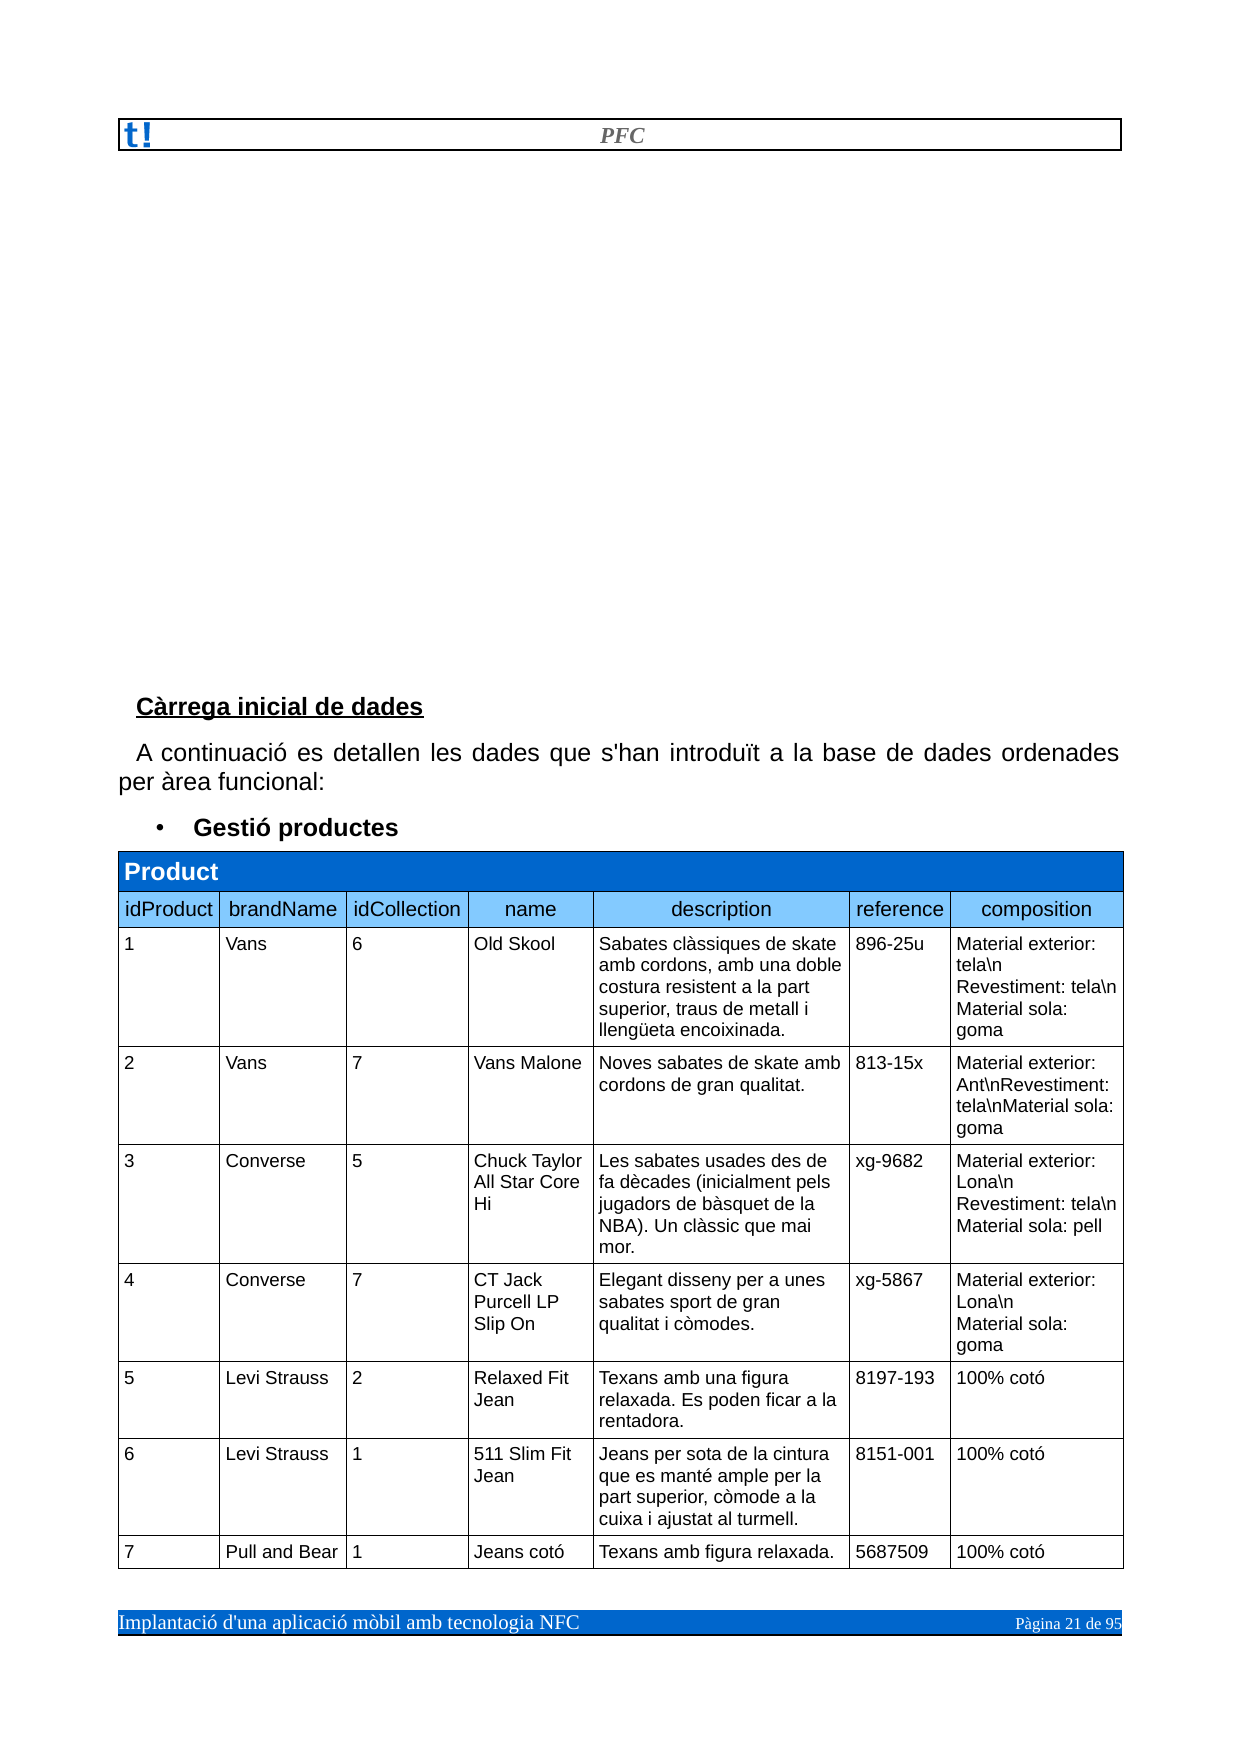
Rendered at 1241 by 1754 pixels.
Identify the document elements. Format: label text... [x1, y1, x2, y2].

table_cell 511 Slim Fit Jean [469, 1439, 593, 1535]
table_cell Texans amb una figura relaxada. Es poden ficar a la rentadora. [594, 1362, 849, 1437]
table_cell Material exterior: Lona\n Material sola: goma [951, 1264, 1123, 1361]
table_cell Old Skool [469, 928, 593, 1046]
table_cell Jeans per sota de la cintura que es manté ample per la part superior, còmode a la cuixa i ajustat al turmell. [594, 1439, 849, 1535]
table_cell 8151-001 [850, 1439, 950, 1535]
table_cell Les sabates usades des de fa dècades (inicialment pels jugadors de bàsquet de la NBA). Un clàssic que mai mor. [594, 1145, 849, 1263]
table_cell 4 [119, 1264, 219, 1361]
table_cell 1 [347, 1439, 468, 1535]
list Gestió productes [156, 813, 1122, 842]
table_cell Noves sabates de skate amb cordons de gran qualitat. [594, 1047, 849, 1144]
table_cell 2 [119, 1047, 219, 1144]
table_cell 6 [347, 928, 468, 1046]
table_cell 5687509 [850, 1536, 950, 1568]
table_cell 5 [347, 1145, 468, 1263]
text A continuació es detallen les dades que s'han introduït a la base de dades ordenades per àrea funcional: [118, 738, 1122, 796]
table_cell xg-5867 [850, 1264, 950, 1361]
table_cell Material exterior: Lona\n Revestiment: tela\n Material sola: pell [951, 1145, 1123, 1263]
table_header Product [119, 852, 1123, 891]
table_cell 7 [119, 1536, 219, 1568]
table_cell brandName [220, 892, 346, 927]
table_cell Converse [220, 1145, 346, 1263]
table_cell Material exterior: tela\n Revestiment: tela\n Material sola: goma [951, 928, 1123, 1046]
table_cell CT Jack Purcell LP Slip On [469, 1264, 593, 1361]
table_cell Texans amb figura relaxada. [594, 1536, 849, 1568]
table_cell idCollection [347, 892, 468, 927]
table_cell composition [951, 892, 1123, 927]
table_cell 6 [119, 1439, 219, 1535]
table_cell 100% cotó [951, 1362, 1123, 1437]
table_cell Vans [220, 928, 346, 1046]
table_cell 1 [119, 928, 219, 1046]
table_cell Vans Malone [469, 1047, 593, 1144]
table_cell 7 [347, 1264, 468, 1361]
table_cell name [469, 892, 593, 927]
table_cell Chuck Taylor All Star Core Hi [469, 1145, 593, 1263]
table_cell Levi Strauss [220, 1439, 346, 1535]
table_cell Jeans cotó [469, 1536, 593, 1568]
table_cell description [594, 892, 849, 927]
table_cell 3 [119, 1145, 219, 1263]
picture [123, 121, 151, 148]
table_cell 5 [119, 1362, 219, 1437]
table_cell 100% cotó [951, 1439, 1123, 1535]
table_cell Pull and Bear [220, 1536, 346, 1568]
table_cell idProduct [119, 892, 219, 927]
table_cell Material exterior: Ant\nRevestiment: tela\nMaterial sola: goma [951, 1047, 1123, 1144]
table_cell Converse [220, 1264, 346, 1361]
table_cell xg-9682 [850, 1145, 950, 1263]
table_cell Vans [220, 1047, 346, 1144]
table_cell Relaxed Fit Jean [469, 1362, 593, 1437]
table_cell Elegant disseny per a unes sabates sport de gran qualitat i còmodes. [594, 1264, 849, 1361]
table_cell Levi Strauss [220, 1362, 346, 1437]
table_cell 8197-193 [850, 1362, 950, 1437]
text Càrrega inicial de dades [118, 692, 1122, 720]
table_cell 7 [347, 1047, 468, 1144]
table_cell 2 [347, 1362, 468, 1437]
table_cell 813-15x [850, 1047, 950, 1144]
table_cell 896-25u [850, 928, 950, 1046]
table_cell 1 [347, 1536, 468, 1568]
table_cell reference [850, 892, 950, 927]
table_cell 100% cotó [951, 1536, 1123, 1568]
table_cell Sabates clàssiques de skate amb cordons, amb una doble costura resistent a la part superior, traus de metall i llengüeta encoixinada. [594, 928, 849, 1046]
